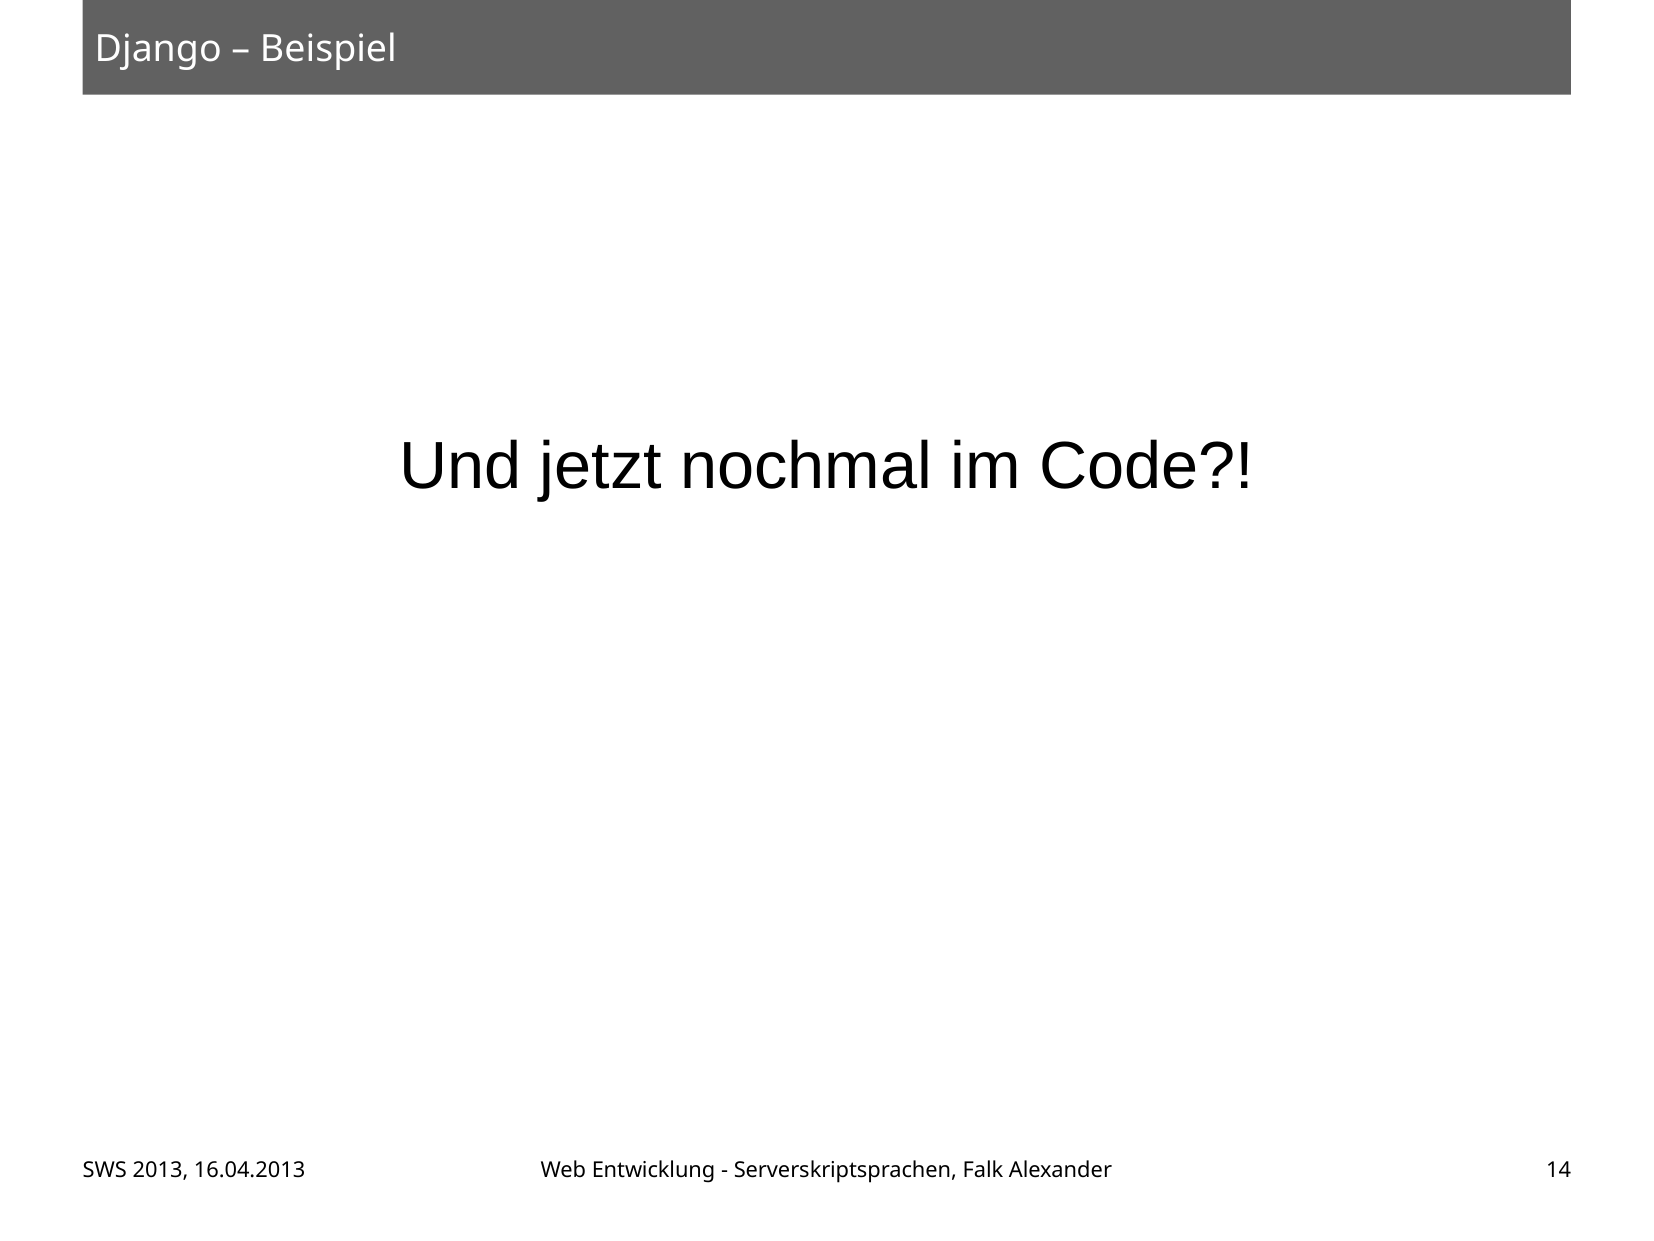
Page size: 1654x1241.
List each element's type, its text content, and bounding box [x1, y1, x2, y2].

subtitle Und jetzt nochmal im Code?! [82, 106, 1571, 826]
title Django – Beispiel [82, 0, 1571, 95]
